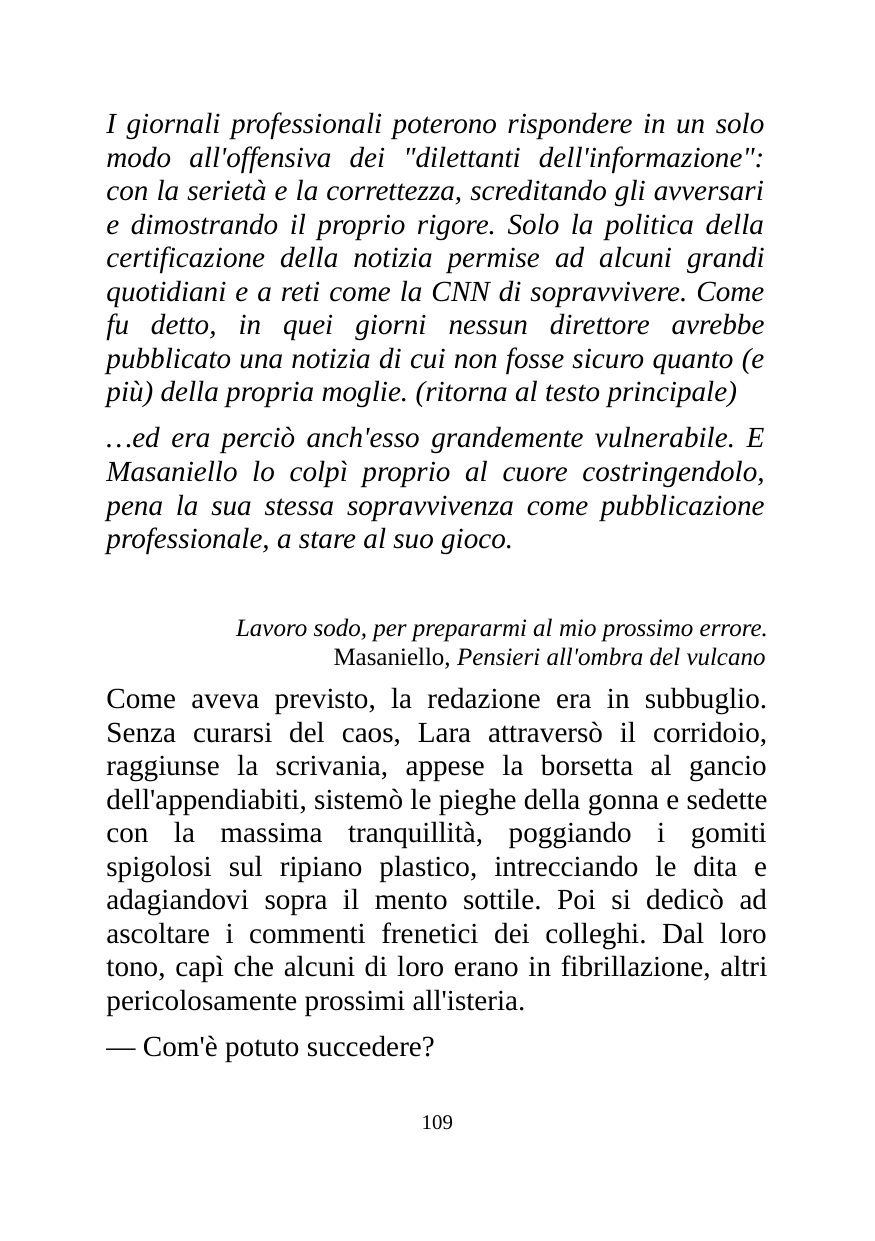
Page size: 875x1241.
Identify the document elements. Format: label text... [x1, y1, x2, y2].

text I giornali professionali poterono rispondere in un solo modo all'offensiva dei "dilettanti dell'informazione": con la serietà e la correttezza, screditando gli avversari e dimostrando il proprio rigore. Solo la politica della certificazione della notizia permise ad alcuni grandi quotidiani e a reti come la CNN di sopravvivere. Come fu detto, in quei giorni nessun direttore avrebbe pubblicato una notizia di cui non fosse sicuro quanto (e più) della propria moglie. (ritorna al testo principale) [106, 106, 768, 408]
text Come aveva previsto, la redazione era in subbuglio. Senza curarsi del caos, Lara attraversò il corridoio, raggiunse la scrivania, appese la borsetta al gancio dell'appendiabiti, sistemò le pieghe della gonna e sedette con la massima tranquillità, poggiando i gomiti spigolosi sul ripiano plastico, intrecciando le dita e adagiandovi sopra il mento sottile. Poi si dedicò ad ascoltare i commenti frenetici dei colleghi. Dal loro tono, capì che alcuni di loro erano in fibrillazione, altri pericolosamente prossimi all'isteria. [106, 681, 768, 1017]
text …ed era perciò anch'esso grandemente vulnerabile. E Masaniello lo colpì proprio al cuore costringendolo, pena la sua stessa sopravvivenza come pubblicazione professionale, a stare al suo gioco. [106, 421, 768, 555]
text Lavoro sodo, per prepararmi al mio prossimo errore. Masaniello, Pensieri all'ombra del vulcano [106, 613, 768, 671]
text — Com'è potuto succedere? [106, 1029, 768, 1063]
